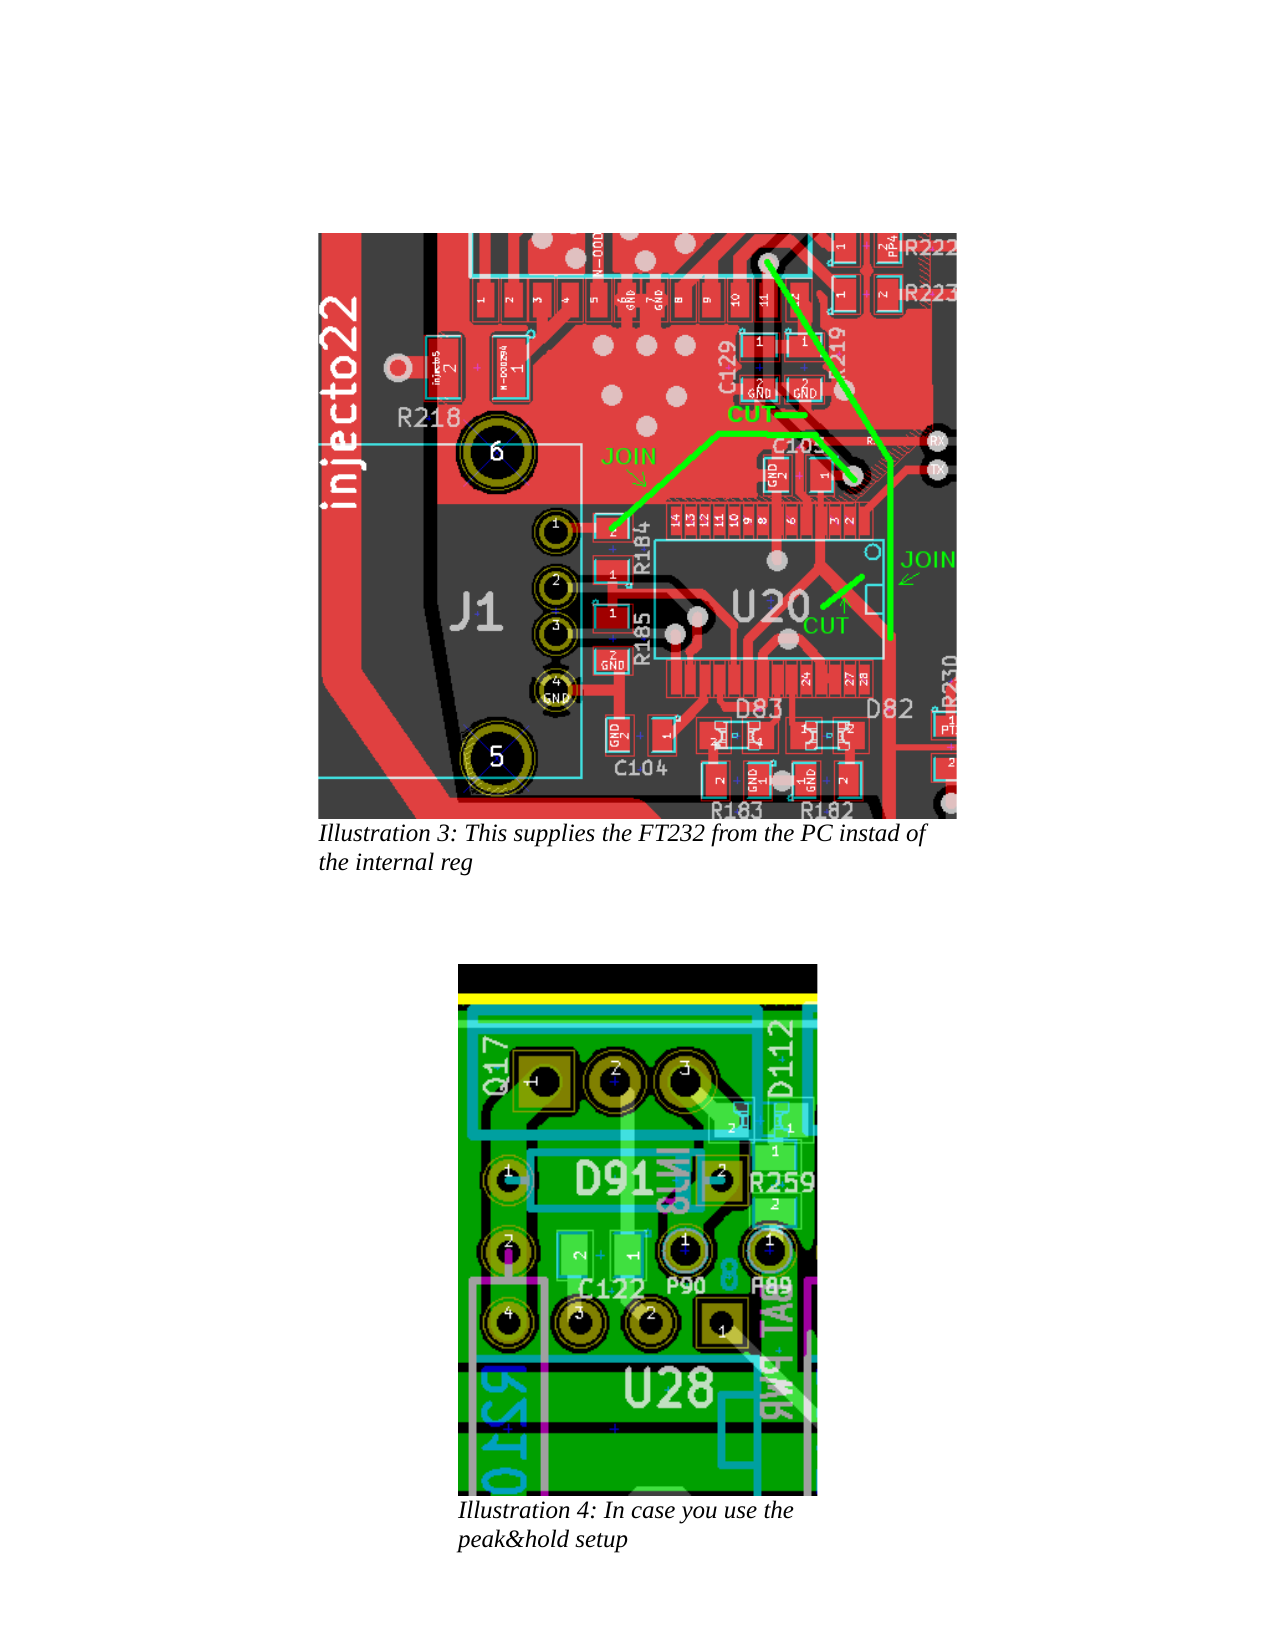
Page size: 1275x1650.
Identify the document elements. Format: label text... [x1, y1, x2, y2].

picture [318, 233, 957, 819]
picture [458, 964, 818, 1496]
text Illustration 4: In case you use the peak&hold setup [458, 1496, 817, 1553]
text Illustration 3: This supplies the FT232 from the PC instad of the internal reg [318, 819, 957, 876]
